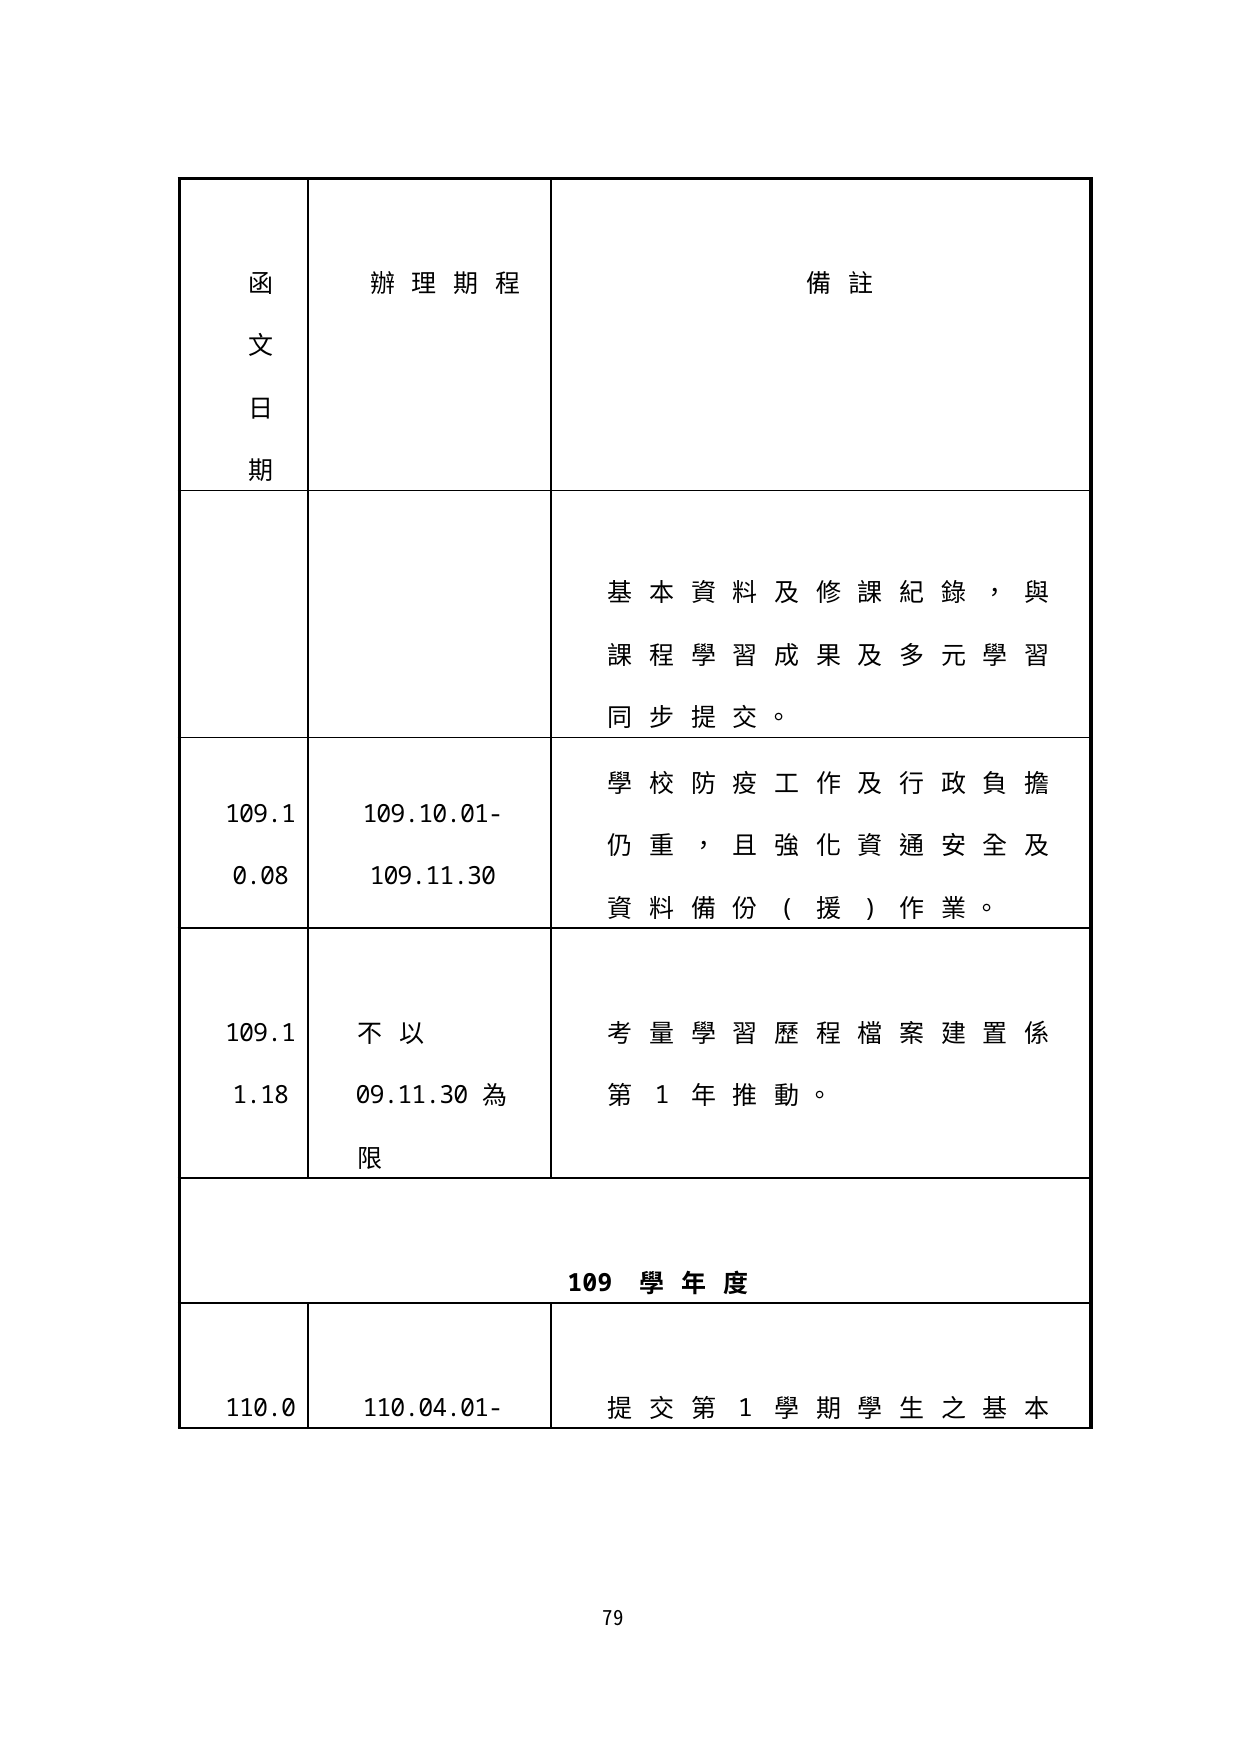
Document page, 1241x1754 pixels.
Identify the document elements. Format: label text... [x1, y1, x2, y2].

table_cell [309, 491, 550, 737]
table_cell 提交第1學期學生之基本 [552, 1304, 1089, 1427]
table_cell 考量學習歷程檔案建置係第1年推動。 [552, 929, 1089, 1177]
table_cell 不以09.11.30為限 [309, 929, 550, 1177]
table_cell 109學年度 [181, 1179, 1089, 1302]
table_header 備註 [552, 180, 1089, 490]
table_cell 學校防疫工作及行政負擔仍重，且強化資通安全及資料備份(援)作業。 [552, 738, 1089, 927]
table_header 函文日期 [181, 180, 307, 490]
table_cell 109.11.18 [181, 929, 307, 1177]
table_cell 109.10.08 [181, 738, 307, 927]
table_header 辦理期程 [309, 180, 550, 490]
table_cell 110.04.01- [309, 1304, 550, 1427]
table_cell 110.0 [181, 1304, 307, 1427]
table_cell [181, 491, 307, 737]
table_cell 109.10.01-109.11.30 [309, 738, 550, 927]
table_cell 基本資料及修課紀錄，與課程學習成果及多元學習同步提交。 [552, 491, 1089, 737]
